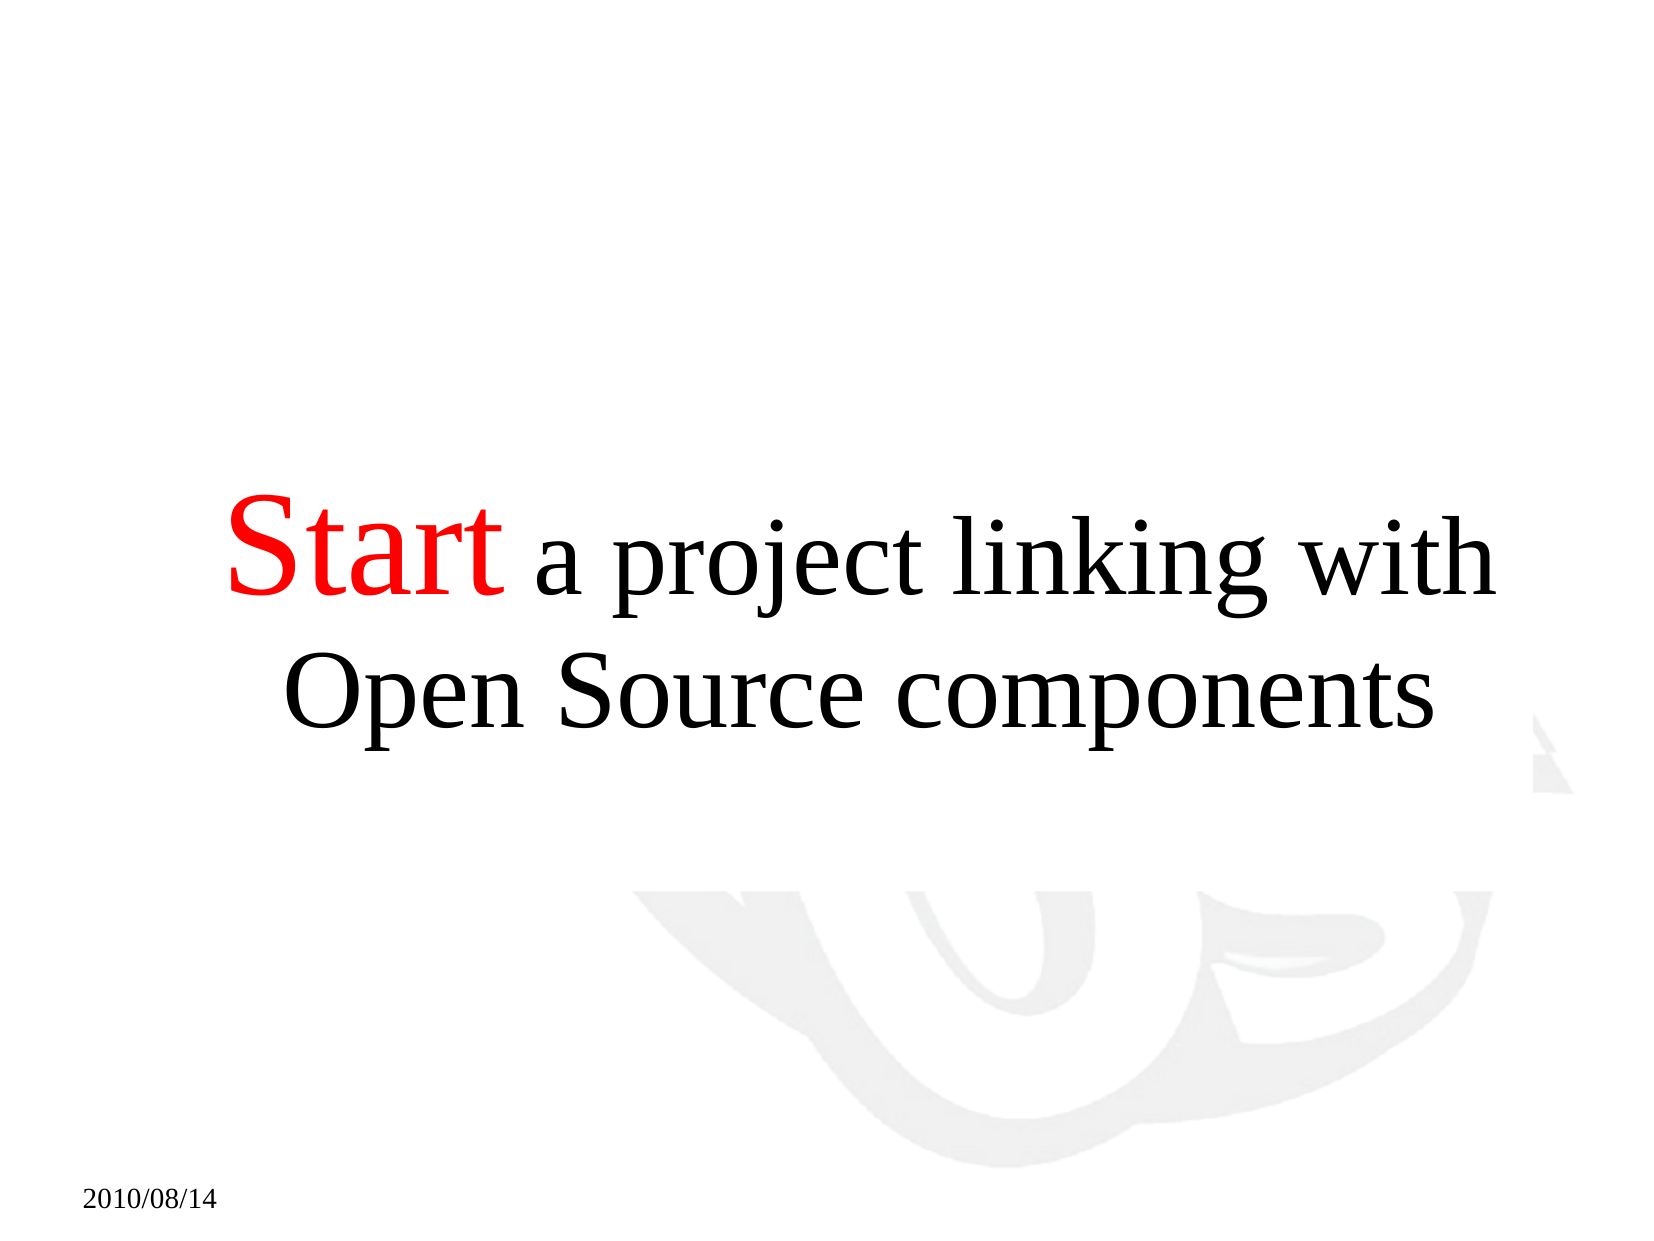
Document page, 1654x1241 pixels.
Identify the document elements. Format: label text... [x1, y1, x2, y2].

title Start a project linking with Open Source components [152, 321, 1533, 892]
picture [551, 331, 1577, 1170]
